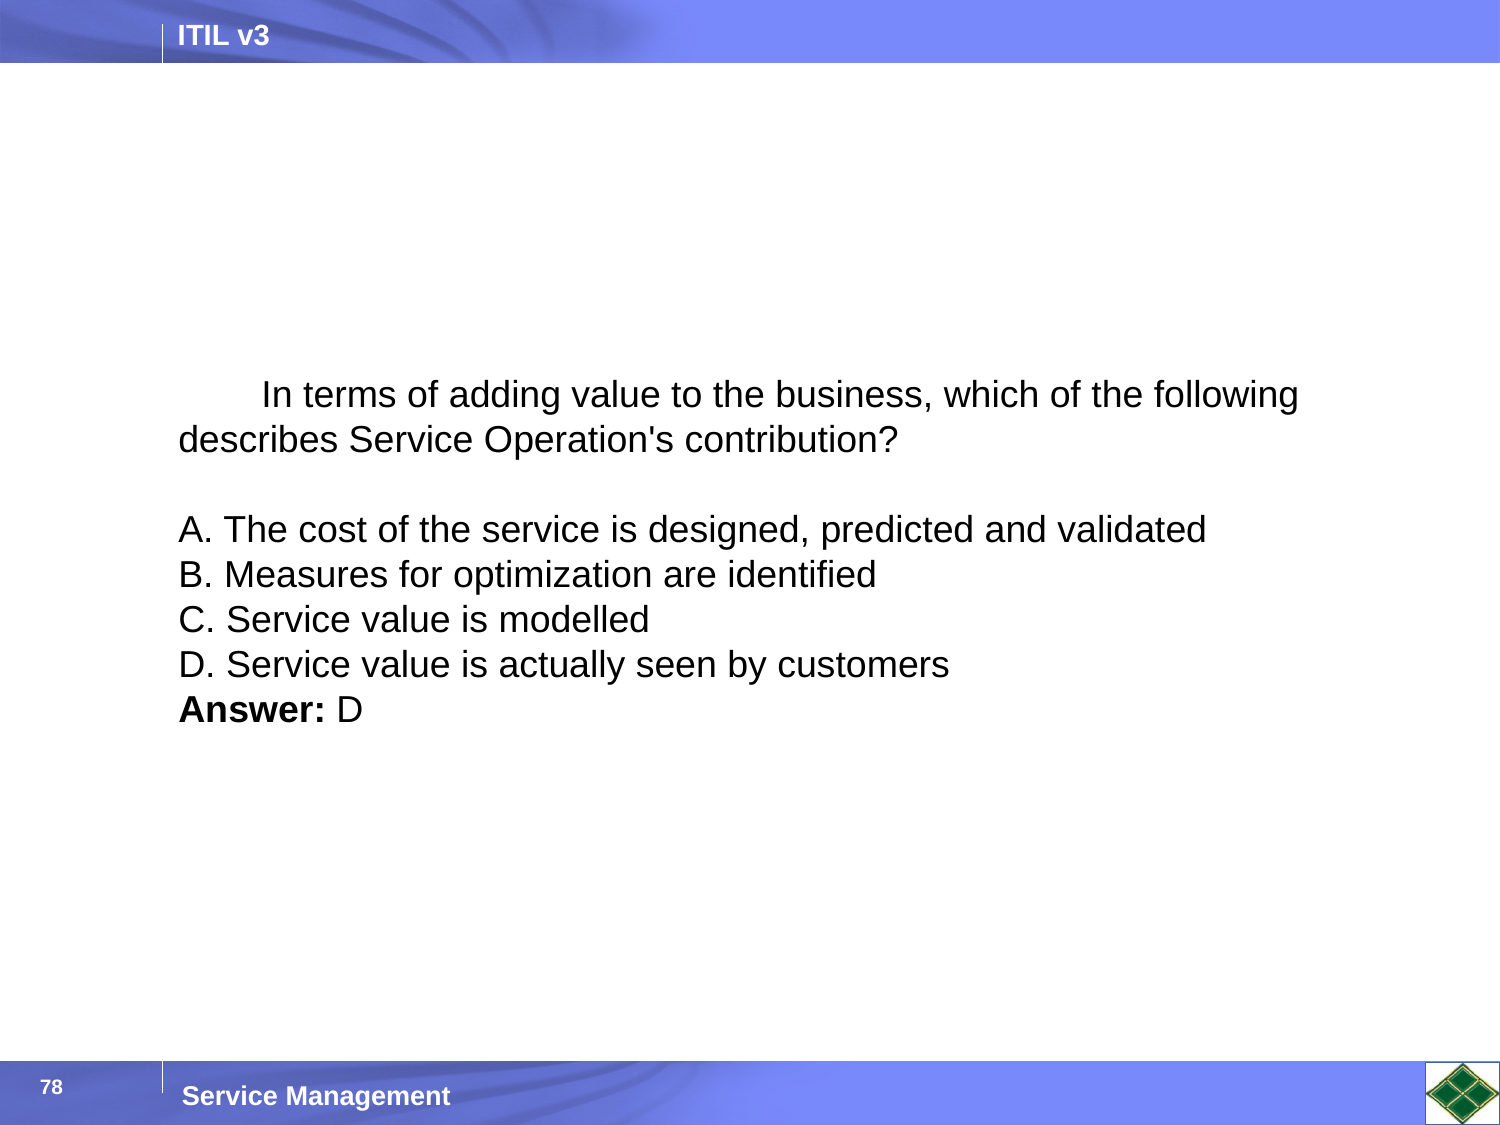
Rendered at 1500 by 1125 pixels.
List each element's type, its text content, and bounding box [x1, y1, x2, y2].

picture [0, 0, 1500, 63]
text_box [25, 1066, 191, 1119]
text_box 144. In terms of adding value to the business, which of the following describes Service Operation's contribution? A. The cost of the service is designed, predicted and validated B. Measures for optimization are identified C. Service value is modelled D. Service value is actually seen by customers Answer: D [163, 362, 1404, 738]
picture [1426, 1063, 1499, 1124]
picture [0, 1061, 1500, 1125]
